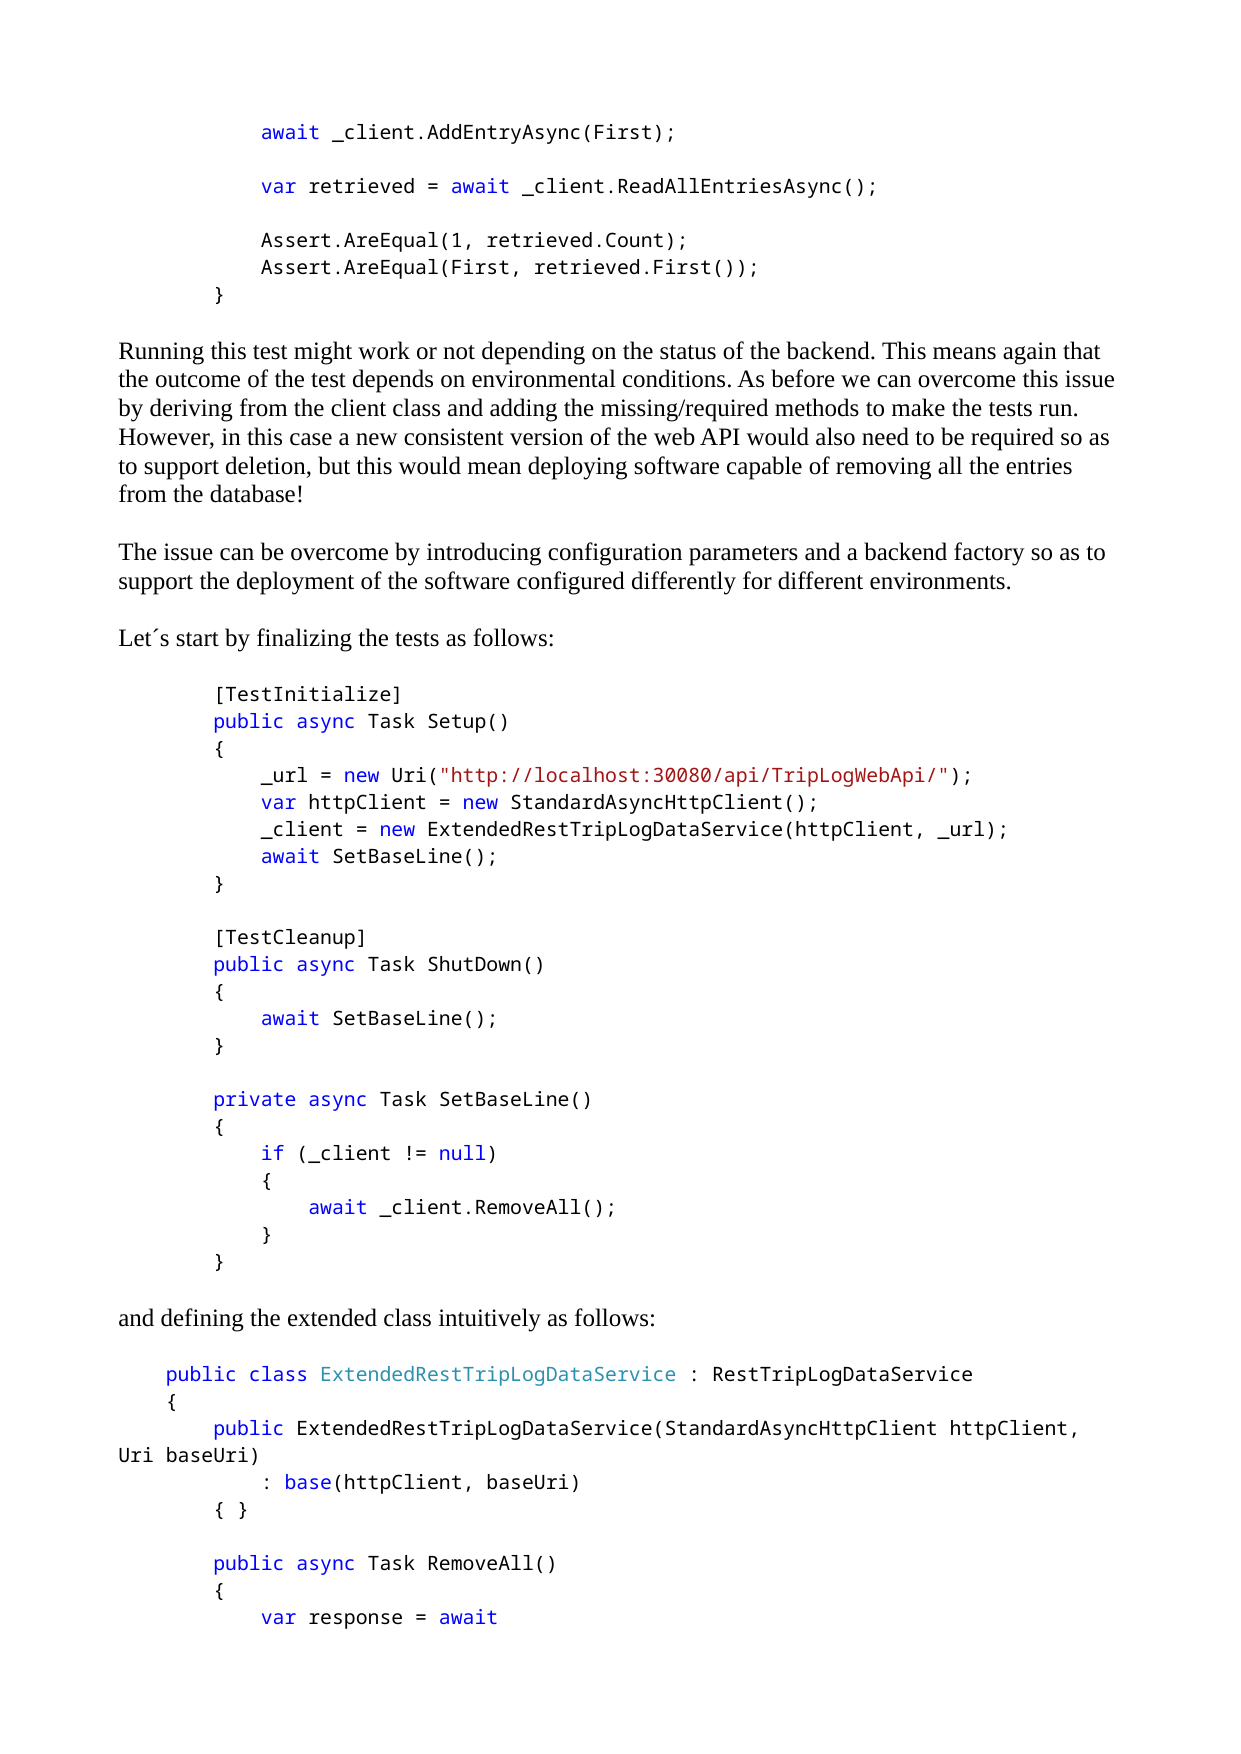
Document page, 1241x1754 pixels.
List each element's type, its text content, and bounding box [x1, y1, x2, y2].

text { [118, 1387, 1122, 1414]
text } [118, 280, 1122, 307]
text : base(httpClient, baseUri) [118, 1468, 1122, 1495]
text { } [118, 1495, 1122, 1522]
text } [118, 1031, 1122, 1058]
text and defining the extended class intuitively as follows: [118, 1303, 1122, 1332]
text await _client.RemoveAll(); [118, 1193, 1122, 1220]
text await SetBaseLine(); [118, 843, 1122, 869]
text } [118, 869, 1122, 897]
text Assert.AreEqual(1, retrieved.Count); [118, 226, 1122, 253]
text { [118, 1576, 1122, 1603]
text if (_client != null) [118, 1139, 1122, 1166]
text { [118, 735, 1122, 762]
text { [118, 1112, 1122, 1139]
text } [118, 1247, 1122, 1274]
text public async Task Setup() [118, 708, 1122, 735]
text Running this test might work or not depending on the status of the backend. This means again that the outcome of the test depends on environmental conditions. As before we can overcome this issue by deriving from the client class and adding the missing/required methods to make the tests run. However, in this case a new consistent version of the web API would also need to be required so as to support deletion, but this would mean deploying software capable of removing all the entries from the database! [118, 336, 1122, 508]
text var httpClient = new StandardAsyncHttpClient(); [118, 789, 1122, 816]
text [TestInitialize] [118, 681, 1122, 708]
text _client = new ExtendedRestTripLogDataService(httpClient, _url); [118, 816, 1122, 843]
text await _client.AddEntryAsync(First); [118, 118, 1122, 145]
text public async Task RemoveAll() [118, 1549, 1122, 1576]
text var retrieved = await _client.ReadAllEntriesAsync(); [118, 172, 1122, 199]
text { [118, 977, 1122, 1004]
text private async Task SetBaseLine() [118, 1085, 1122, 1112]
text { [118, 1166, 1122, 1193]
text [TestCleanup] [118, 923, 1122, 951]
text public class ExtendedRestTripLogDataService : RestTripLogDataService [118, 1361, 1122, 1387]
text The issue can be overcome by introducing configuration parameters and a backend factory so as to support the deployment of the software configured differently for different environments. [118, 537, 1122, 594]
text public ExtendedRestTripLogDataService(StandardAsyncHttpClient httpClient, Uri baseUri) [118, 1414, 1122, 1468]
text await SetBaseLine(); [118, 1004, 1122, 1031]
text _url = new Uri("http://localhost:30080/api/TripLogWebApi/"); [118, 762, 1122, 789]
text } [118, 1220, 1122, 1247]
text public async Task ShutDown() [118, 951, 1122, 977]
text Let´s start by finalizing the tests as follows: [118, 623, 1122, 652]
text var response = await [118, 1603, 1122, 1630]
text Assert.AreEqual(First, retrieved.First()); [118, 253, 1122, 280]
